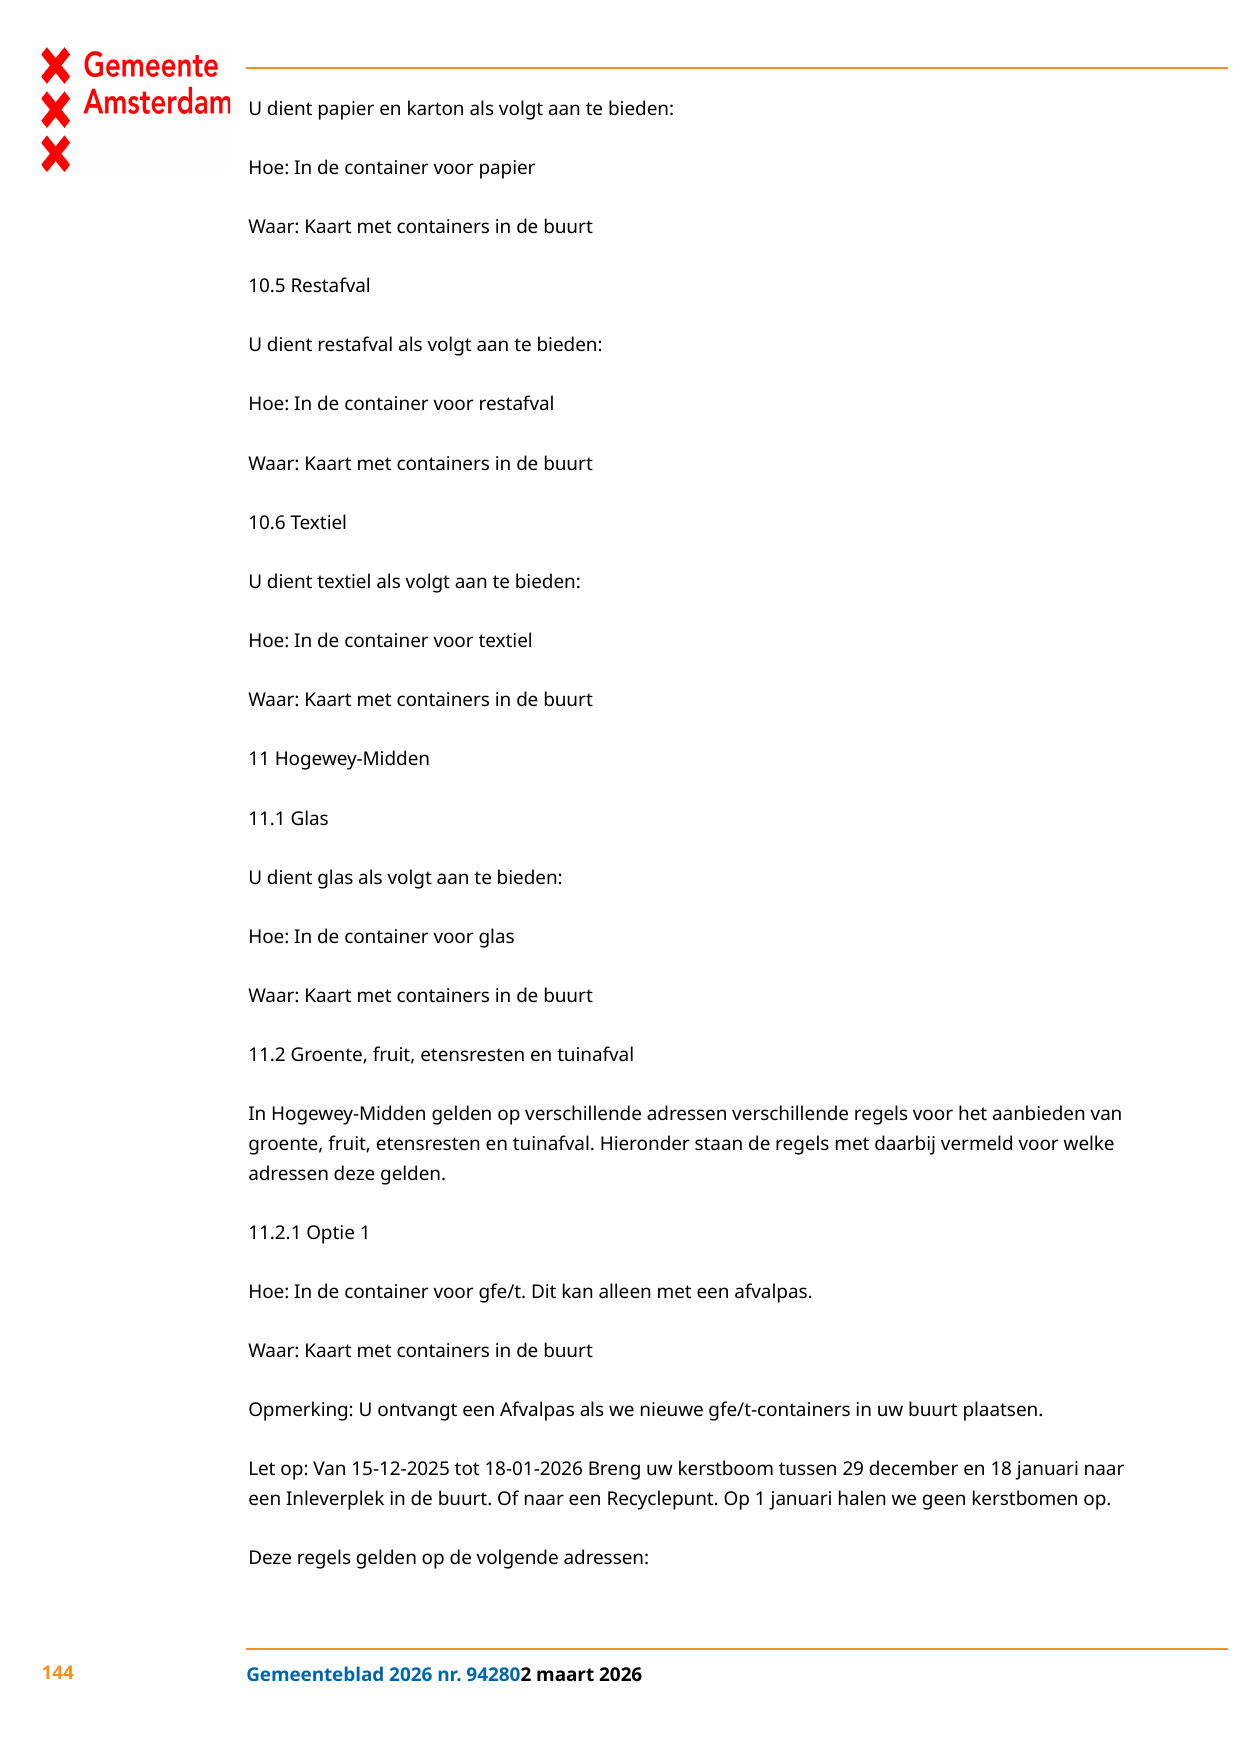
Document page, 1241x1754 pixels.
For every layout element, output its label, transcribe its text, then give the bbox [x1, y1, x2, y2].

text Let op: Van 15-12-2025 tot 18-01-2026 Breng uw kerstboom tussen 29 december en 18 januari naar een Inleverplek in de buurt. Of naar een Recyclepunt. Op 1 januari halen we geen kerstbomen op. [248, 1456, 1152, 1511]
text Waar: Kaart met containers in de buurt [248, 1337, 1152, 1363]
text Hoe: In de container voor textiel [248, 627, 1152, 653]
text Opmerking: U ontvangt een Afvalpas als we nieuwe gfe/t-containers in uw buurt plaatsen. [248, 1396, 1152, 1422]
text Hoe: In de container voor papier [248, 154, 1152, 180]
text Waar: Kaart met containers in de buurt [248, 982, 1152, 1008]
text 10.5 Restafval [248, 272, 1152, 298]
text Waar: Kaart met containers in de buurt [248, 213, 1152, 239]
text U dient papier en karton als volgt aan te bieden: [248, 95, 1152, 121]
text U dient textiel als volgt aan te bieden: [248, 568, 1152, 594]
text In Hogewey-Midden gelden op verschillende adressen verschillende regels voor het aanbieden van groente, fruit, etensresten en tuinafval. Hieronder staan de regels met daarbij vermeld voor welke adressen deze gelden. [248, 1101, 1152, 1186]
text Waar: Kaart met containers in de buurt [248, 686, 1152, 712]
text 11 Hogewey-Midden [248, 746, 1152, 771]
text 11.1 Glas [248, 805, 1152, 831]
picture [41, 47, 231, 172]
text U dient glas als volgt aan te bieden: [248, 864, 1152, 890]
text 11.2 Groente, fruit, etensresten en tuinafval [248, 1041, 1152, 1067]
text Waar: Kaart met containers in de buurt [248, 450, 1152, 476]
text Deze regels gelden op de volgende adressen: [248, 1544, 1152, 1570]
text U dient restafval als volgt aan te bieden: [248, 331, 1152, 357]
text 10.6 Textiel [248, 509, 1152, 535]
text 11.2.1 Optie 1 [248, 1219, 1152, 1245]
text Hoe: In de container voor gfe/t. Dit kan alleen met een afvalpas. [248, 1278, 1152, 1304]
text Hoe: In de container voor glas [248, 923, 1152, 949]
text Hoe: In de container voor restafval [248, 391, 1152, 416]
